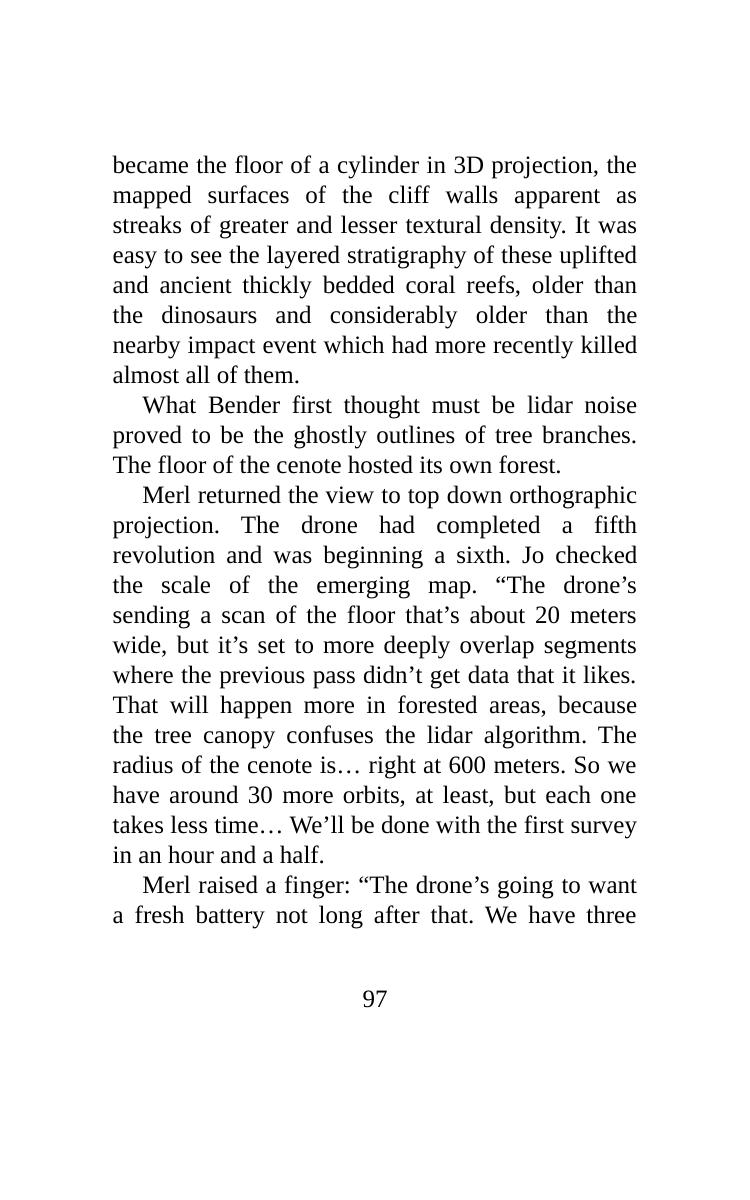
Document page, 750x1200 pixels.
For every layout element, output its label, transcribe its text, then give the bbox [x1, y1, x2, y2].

text Merl returned the view to top down orthographic projection. The drone had completed a fifth revolution and was beginning a sixth. Jo checked the scale of the emerging map. “The drone’s sending a scan of the floor that’s about 20 meters wide, but it’s set to more deeply overlap segments where the previous pass didn’t get data that it likes. That will happen more in forested areas, because the tree canopy confuses the lidar algorithm. The radius of the cenote is… right at 600 meters. So we have around 30 more orbits, at least, but each one takes less time… We’ll be done with the first survey in an hour and a half. [112, 480, 637, 870]
text became the floor of a cylinder in 3D projection, the mapped surfaces of the cliff walls apparent as streaks of greater and lesser textural density. It was easy to see the layered stratigraphy of these uplifted and ancient thickly bedded coral reefs, older than the dinosaurs and considerably older than the nearby impact event which had more recently killed almost all of them. [112, 150, 637, 390]
text What Bender first thought must be lidar noise proved to be the ghostly outlines of tree branches. The floor of the cenote hosted its own forest. [112, 390, 637, 480]
text Merl raised a finger: “The drone’s going to want a fresh battery not long after that. We have three [112, 870, 637, 930]
